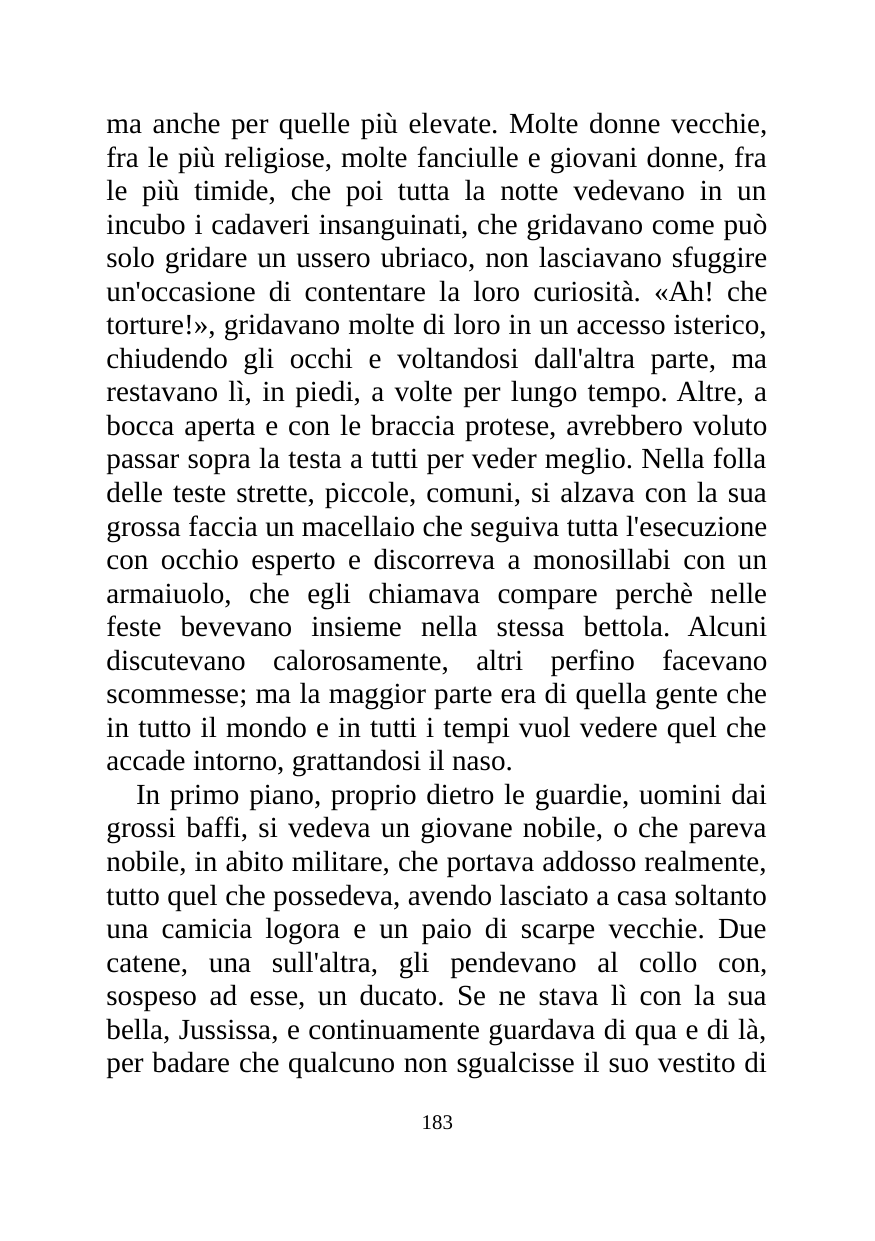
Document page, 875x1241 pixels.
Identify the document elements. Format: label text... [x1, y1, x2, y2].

text In primo piano, proprio dietro le guardie, uomini dai grossi baffi, si vedeva un giovane nobile, o che pareva nobile, in abito militare, che portava addosso realmente, tutto quel che possedeva, avendo lasciato a casa soltanto una camicia logora e un paio di scarpe vecchie. Due catene, una sull'altra, gli pendevano al collo con, sospeso ad esse, un ducato. Se ne stava lì con la sua bella, Jussissa, e continuamente guardava di qua e di là, per badare che qualcuno non sgualcisse il suo vestito di [106, 777, 768, 1079]
text ma anche per quelle più elevate. Molte donne vecchie, fra le più religiose, molte fanciulle e giovani donne, fra le più timide, che poi tutta la notte vedevano in un incubo i cadaveri insanguinati, che gridavano come può solo gridare un ussero ubriaco, non lasciavano sfuggire un'occasione di contentare la loro curiosità. «Ah! che torture!», gridavano molte di loro in un accesso isterico, chiudendo gli occhi e voltandosi dall'altra parte, ma restavano lì, in piedi, a volte per lungo tempo. Altre, a bocca aperta e con le braccia protese, avrebbero voluto passar sopra la testa a tutti per veder meglio. Nella folla delle teste strette, piccole, comuni, si alzava con la sua grossa faccia un macellaio che seguiva tutta l'esecuzione con occhio esperto e discorreva a monosillabi con un armaiuolo, che egli chiamava compare perchè nelle feste bevevano insieme nella stessa bettola. Alcuni discutevano calorosamente, altri perfino facevano scommesse; ma la maggior parte era di quella gente che in tutto il mondo e in tutti i tempi vuol vedere quel che accade intorno, grattandosi il naso. [106, 106, 768, 777]
